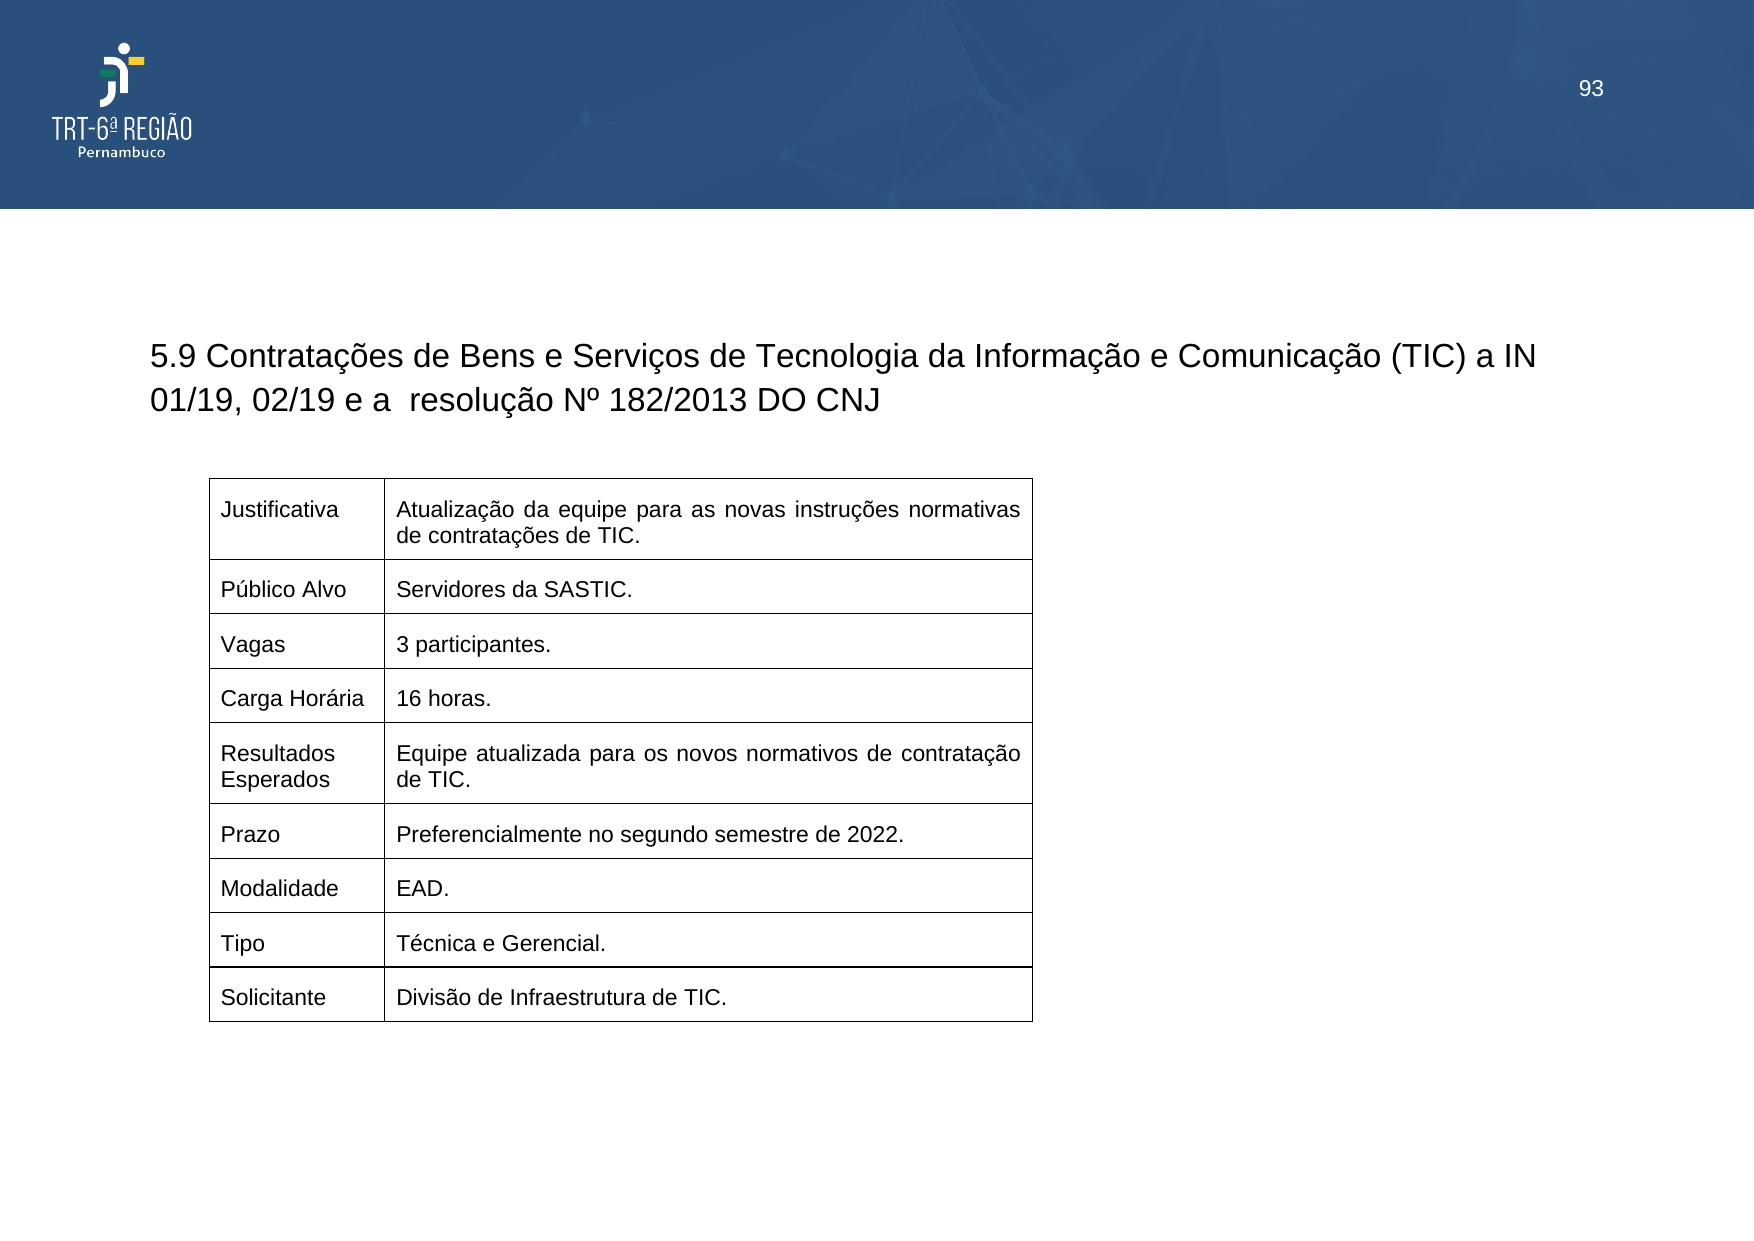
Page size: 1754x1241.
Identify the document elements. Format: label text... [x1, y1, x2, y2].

table_cell Público Alvo [210, 560, 384, 613]
subtitle 5.9 Contratações de Bens e Serviços de Tecnologia da Informação e Comunicação (TIC) a IN 01/19, 02/19 e a resolução Nº 182/2013 DO CNJ [150, 336, 1604, 419]
table_cell Solicitante [210, 968, 384, 1021]
table_header Atualização da equipe para as novas instruções normativas de contratações de TIC. [385, 479, 1032, 559]
table_cell 16 horas. [385, 669, 1032, 722]
table_header Justificativa [210, 479, 384, 559]
table_cell Técnica e Gerencial. [385, 913, 1032, 966]
table_cell Equipe atualizada para os novos normativos de contratação de TIC. [385, 723, 1032, 803]
table_cell Tipo [210, 913, 384, 966]
table_cell Vagas [210, 614, 384, 668]
table_cell Divisão de Infraestrutura de TIC. [385, 968, 1032, 1021]
table_cell Modalidade [210, 859, 384, 912]
table_cell 3 participantes. [385, 614, 1032, 668]
table_cell Resultados Esperados [210, 723, 384, 803]
picture [0, 0, 1754, 209]
table_cell EAD. [385, 859, 1032, 912]
table_cell Carga Horária [210, 669, 384, 722]
table_cell Servidores da SASTIC. [385, 560, 1032, 613]
table_cell Prazo [210, 804, 384, 857]
table_cell Preferencialmente no segundo semestre de 2022. [385, 804, 1032, 857]
